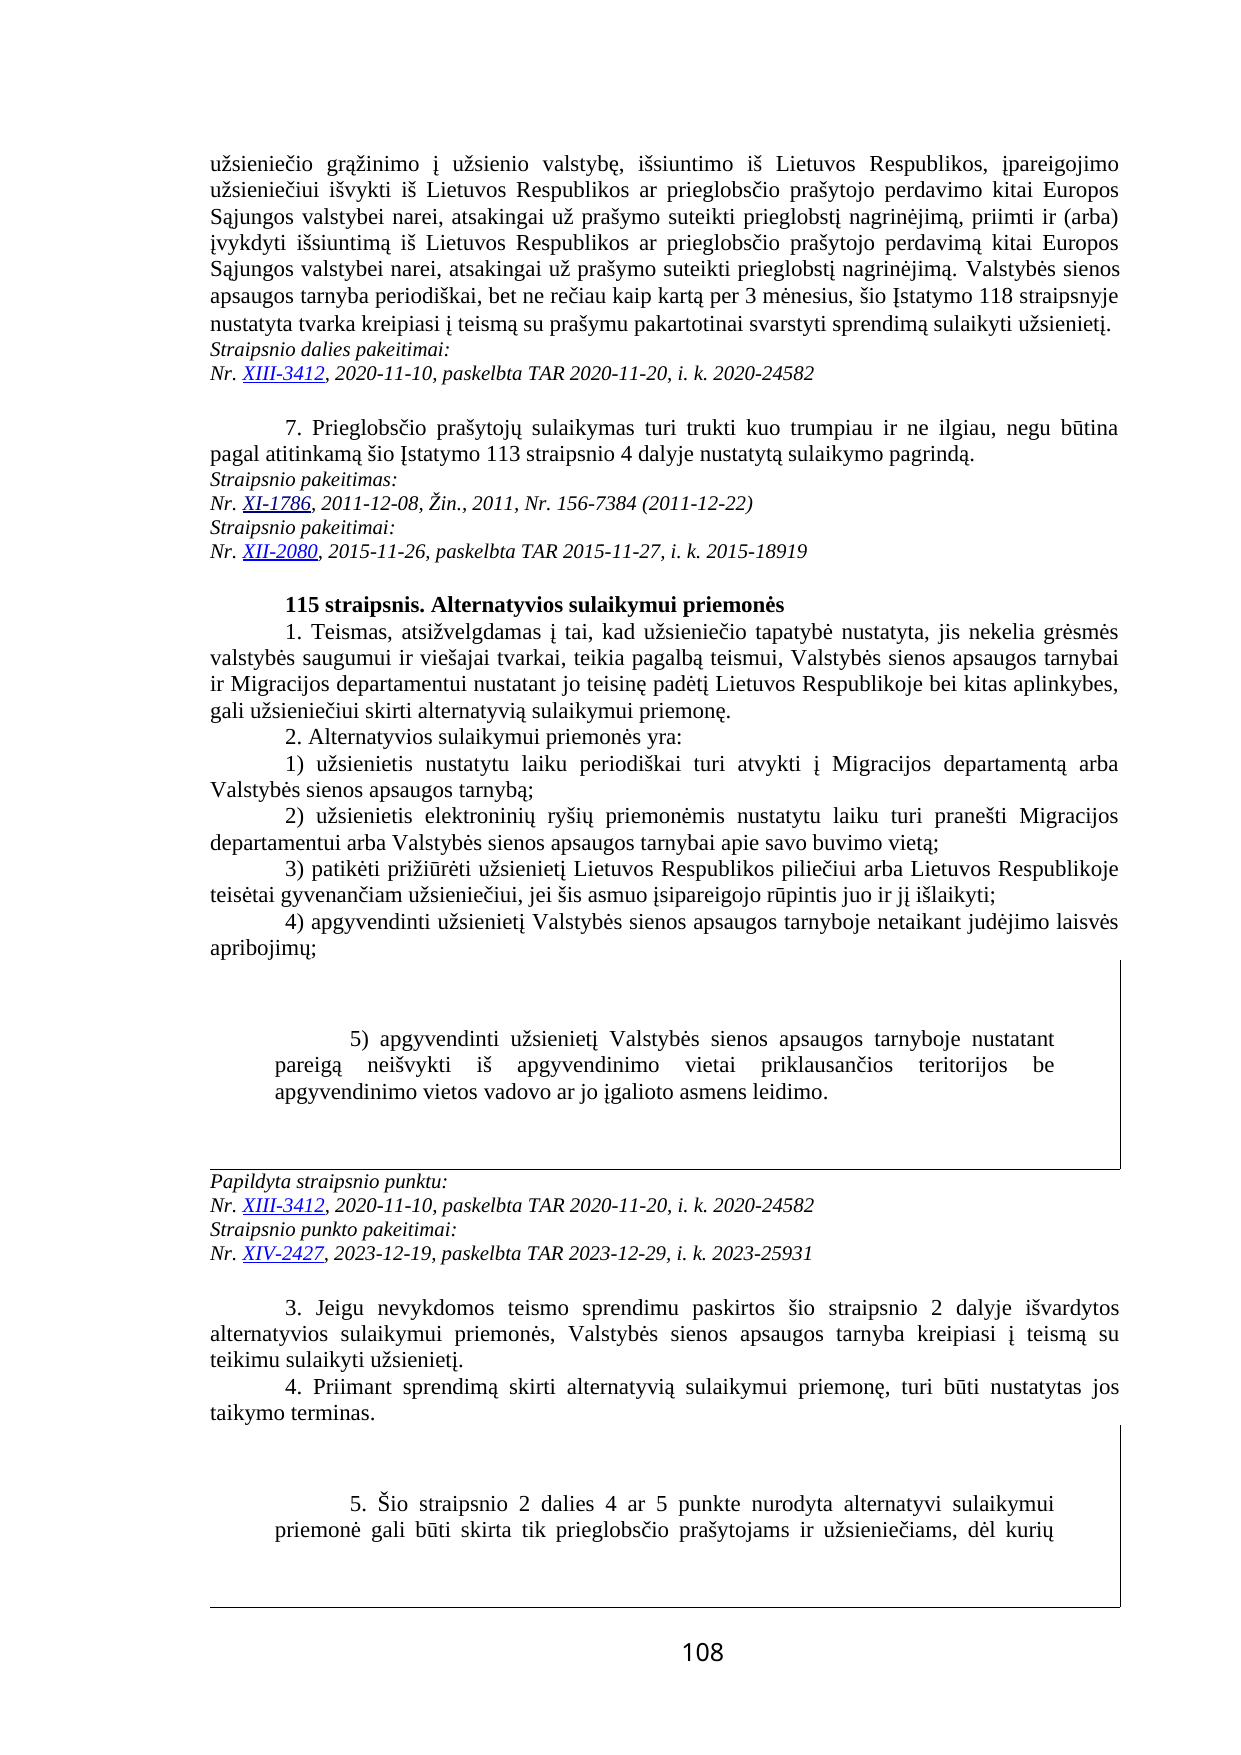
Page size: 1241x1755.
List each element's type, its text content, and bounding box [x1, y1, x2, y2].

text 7. Prieglobsčio prašytojų sulaikymas turi trukti kuo trumpiau ir ne ilgiau, negu būtina pagal atitinkamą šio Įstatymo 113 straipsnio 4 dalyje nustatytą sulaikymo pagrindą. [210, 414, 1120, 466]
text Straipsnio pakeitimas: [210, 466, 1120, 491]
text 115 straipsnis. Alternatyvios sulaikymui priemonės [210, 591, 1120, 618]
text Papildyta straipsnio punktu: [210, 1169, 1120, 1193]
text Nr. XII-2080, 2015-11-26, paskelbta TAR 2015-11-27, i. k. 2015-18919 [210, 539, 1120, 563]
text Straipsnio pakeitimai: [210, 514, 1120, 539]
text Nr. XIV-2427, 2023-12-19, paskelbta TAR 2023-12-29, i. k. 2023-25931 [210, 1241, 1120, 1265]
text Nr. XI-1786, 2011-12-08, Žin., 2011, Nr. 156-7384 (2011-12-22) [210, 491, 1120, 514]
text Straipsnio punkto pakeitimai: [210, 1217, 1120, 1241]
text Nr. XIII-3412, 2020-11-10, paskelbta TAR 2020-11-20, i. k. 2020-24582 [210, 1193, 1120, 1217]
text 2) užsienietis elektroninių ryšių priemonėmis nustatytu laiku turi pranešti Migracijos departamentui arba Valstybės sienos apsaugos tarnybai apie savo buvimo vietą; [210, 802, 1120, 855]
text 5. Šio straipsnio 2 dalies 4 ar 5 punkte nurodyta alternatyvi sulaikymui priemonė gali būti skirta tik prieglobsčio prašytojams ir užsieniečiams, dėl kurių [210, 1425, 1120, 1607]
text 5) apgyvendinti užsienietį Valstybės sienos apsaugos tarnyboje nustatant pareigą neišvykti iš apgyvendinimo vietai priklausančios teritorijos be apgyvendinimo vietos vadovo ar jo įgalioto asmens leidimo. [210, 960, 1120, 1169]
text 1. Teismas, atsižvelgdamas į tai, kad užsieniečio tapatybė nustatyta, jis nekelia grėsmės valstybės saugumui ir viešajai tvarkai, teikia pagalbą teismui, Valstybės sienos apsaugos tarnybai ir Migracijos departamentui nustatant jo teisinę padėtį Lietuvos Respublikoje bei kitas aplinkybes, gali užsieniečiui skirti alternatyvią sulaikymui priemonę. [210, 618, 1120, 723]
text 4) apgyvendinti užsienietį Valstybės sienos apsaugos tarnyboje netaikant judėjimo laisvės apribojimų; [210, 908, 1120, 960]
text 3. Jeigu nevykdomos teismo sprendimu paskirtos šio straipsnio 2 dalyje išvardytos alternatyvios sulaikymui priemonės, Valstybės sienos apsaugos tarnyba kreipiasi į teismą su teikimu sulaikyti užsienietį. [210, 1294, 1120, 1373]
text 1) užsienietis nustatytu laiku periodiškai turi atvykti į Migracijos departamentą arba Valstybės sienos apsaugos tarnybą; [210, 749, 1120, 802]
text užsieniečio grąžinimo į užsienio valstybę, išsiuntimo iš Lietuvos Respublikos, įpareigojimo užsieniečiui išvykti iš Lietuvos Respublikos ar prieglobsčio prašytojo perdavimo kitai Europos Sąjungos valstybei narei, atsakingai už prašymo suteikti prieglobstį nagrinėjimą, priimti ir (arba) įvykdyti išsiuntimą iš Lietuvos Respublikos ar prieglobsčio prašytojo perdavimą kitai Europos Sąjungos valstybei narei, atsakingai už prašymo suteikti prieglobstį nagrinėjimą. Valstybės sienos apsaugos tarnyba periodiškai, bet ne rečiau kaip kartą per 3 mėnesius, šio Įstatymo 118 straipsnyje nustatyta tvarka kreipiasi į teismą su prašymu pakartotinai svarstyti sprendimą sulaikyti užsienietį. [210, 150, 1120, 337]
text 4. Priimant sprendimą skirti alternatyvią sulaikymui priemonę, turi būti nustatytas jos taikymo terminas. [210, 1373, 1120, 1425]
text Nr. XIII-3412, 2020-11-10, paskelbta TAR 2020-11-20, i. k. 2020-24582 [210, 361, 1120, 385]
text 3) patikėti prižiūrėti užsienietį Lietuvos Respublikos piliečiui arba Lietuvos Respublikoje teisėtai gyvenančiam užsieniečiui, jei šis asmuo įsipareigojo rūpintis juo ir jį išlaikyti; [210, 855, 1120, 908]
text Straipsnio dalies pakeitimai: [210, 337, 1120, 361]
text 2. Alternatyvios sulaikymui priemonės yra: [210, 723, 1120, 749]
